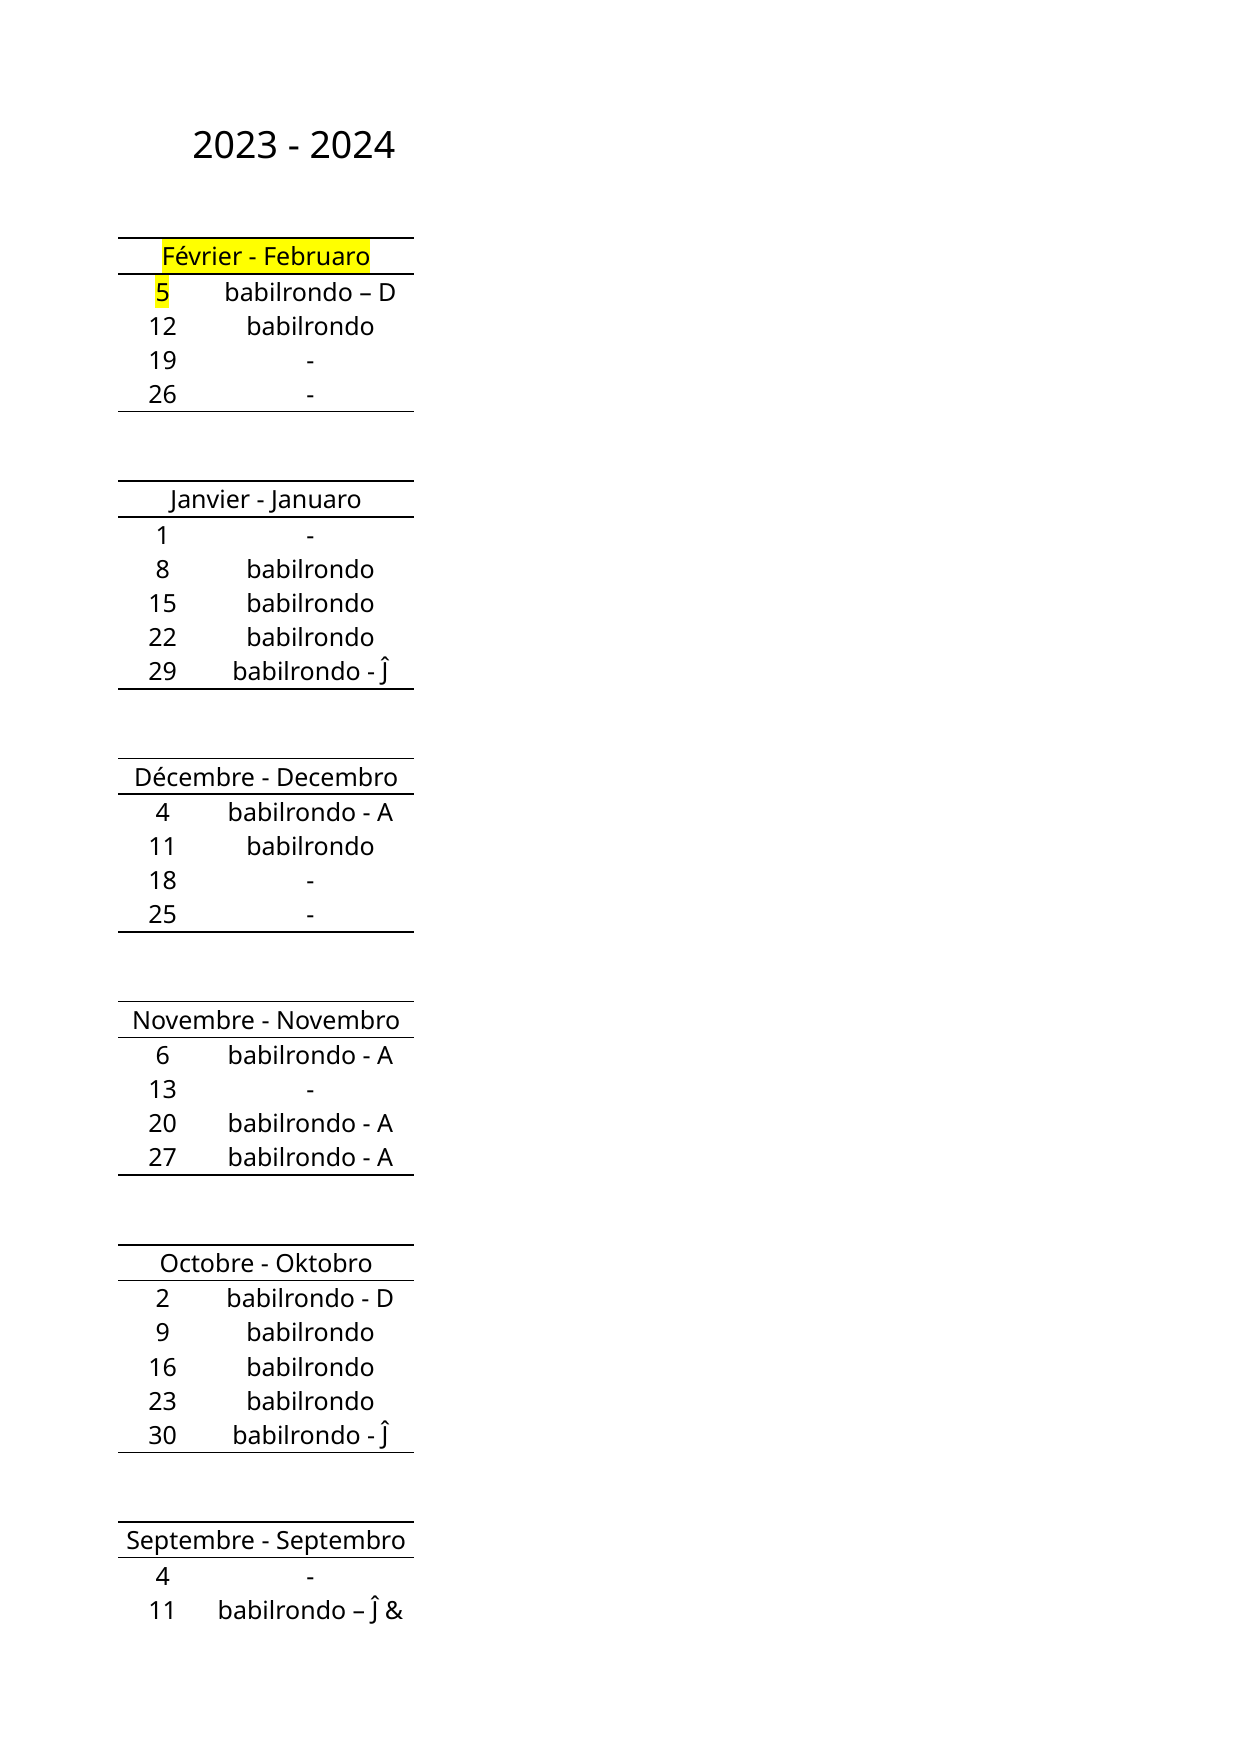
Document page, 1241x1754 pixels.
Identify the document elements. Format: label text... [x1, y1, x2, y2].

table_cell babilrondo - Ĵ [207, 1417, 414, 1451]
table_cell babilrondo [207, 620, 414, 654]
table_cell - [207, 377, 414, 411]
text 2023 - 2024 [118, 118, 1122, 169]
table_cell babilrondo - A [207, 1038, 414, 1072]
table_cell babilrondo - A [207, 1106, 414, 1140]
table_cell 5 [118, 275, 207, 308]
table_cell babilrondo – Ĵ & [207, 1592, 414, 1626]
table_cell - [207, 1558, 414, 1592]
table_cell 13 [118, 1072, 207, 1106]
table_cell babilrondo [207, 1349, 414, 1383]
table_cell 26 [118, 377, 207, 411]
table_cell 8 [118, 552, 207, 586]
table_cell 4 [118, 795, 207, 829]
table_cell 11 [118, 1592, 207, 1626]
table_cell 19 [118, 343, 207, 377]
table_cell 20 [118, 1106, 207, 1140]
table_cell - [207, 343, 414, 377]
table_header Décembre - Decembro [118, 759, 414, 793]
table_cell 6 [118, 1038, 207, 1072]
table_cell - [207, 518, 414, 552]
table_cell 23 [118, 1383, 207, 1417]
table_cell babilrondo - A [207, 1140, 414, 1174]
table_cell 2 [118, 1281, 207, 1315]
table_cell babilrondo [207, 586, 414, 620]
table_cell 18 [118, 863, 207, 897]
table_cell babilrondo – D [207, 275, 414, 308]
table_cell babilrondo - Ĵ [207, 654, 414, 688]
table_cell babilrondo [207, 309, 414, 343]
table_cell 15 [118, 586, 207, 620]
table_cell - [207, 897, 414, 931]
table_cell babilrondo [207, 1383, 414, 1417]
table_cell babilrondo [207, 829, 414, 863]
table_cell babilrondo - A [207, 795, 414, 829]
table_header Septembre - Septembro [118, 1523, 414, 1557]
table_cell 16 [118, 1349, 207, 1383]
table_cell 29 [118, 654, 207, 688]
table_header Octobre - Oktobro [118, 1246, 414, 1279]
table_cell - [207, 863, 414, 897]
table_header Novembre - Novembro [118, 1002, 414, 1036]
table_cell 11 [118, 829, 207, 863]
table_cell 22 [118, 620, 207, 654]
table_cell babilrondo - D [207, 1281, 414, 1315]
table_cell 30 [118, 1417, 207, 1451]
table_cell 1 [118, 518, 207, 552]
table_cell babilrondo [207, 552, 414, 586]
table_cell 27 [118, 1140, 207, 1174]
table_cell 4 [118, 1558, 207, 1592]
table_cell 25 [118, 897, 207, 931]
table_header Février - Februaro [118, 239, 414, 273]
table_cell - [207, 1072, 414, 1106]
table_cell 12 [118, 309, 207, 343]
table_cell babilrondo [207, 1315, 414, 1349]
table_header Janvier - Januaro [118, 482, 414, 516]
table_cell 9 [118, 1315, 207, 1349]
